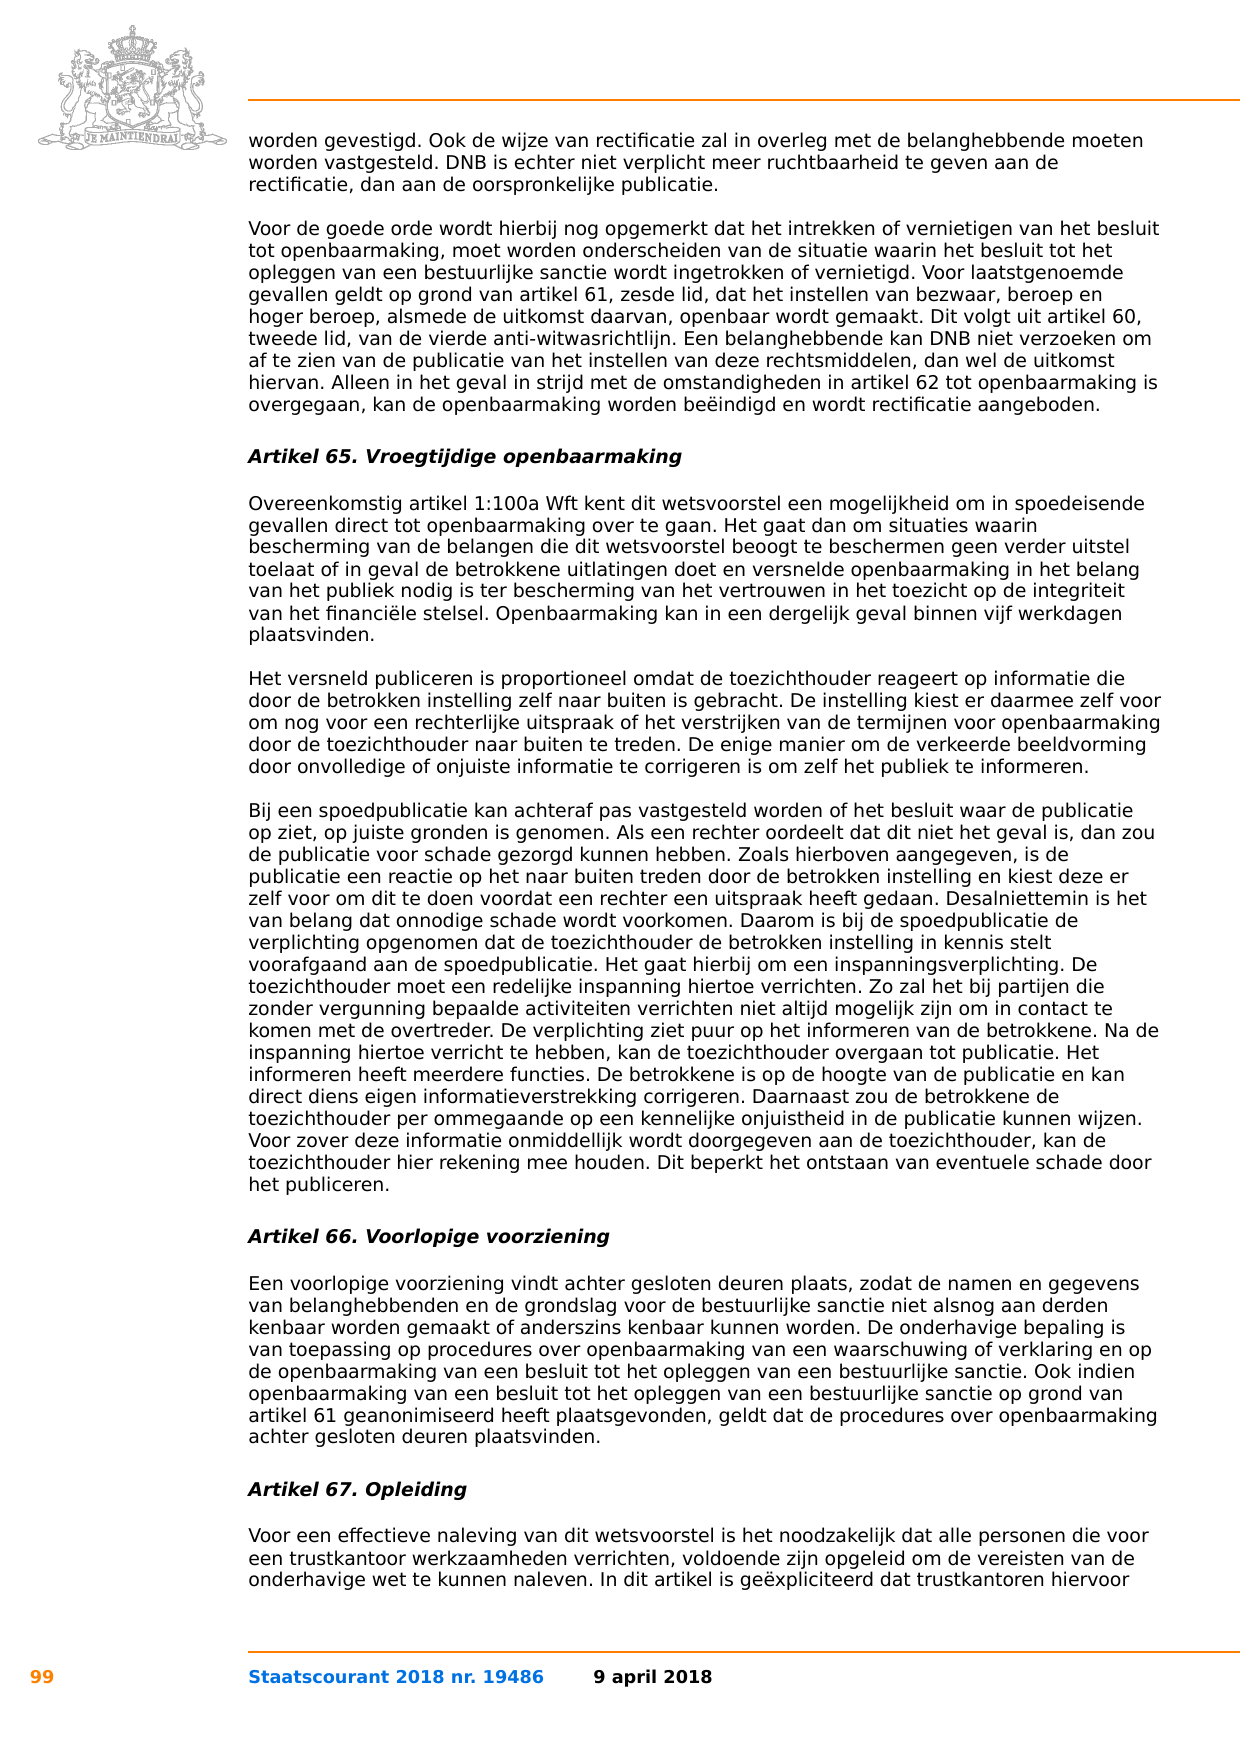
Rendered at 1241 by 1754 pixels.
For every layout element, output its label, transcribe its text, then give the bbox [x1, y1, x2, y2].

subtitle Artikel 65. Vroegtijdige openbaarmaking [248, 446, 1163, 467]
text Het versneld publiceren is proportioneel omdat de toezichthouder reageert op informatie die door de betrokken instelling zelf naar buiten is gebracht. De instelling kiest er daarmee zelf voor om nog voor een rechterlijke uitspraak of het verstrijken van de termijnen voor openbaarmaking door de toezichthouder naar buiten te treden. De enige manier om de verkeerde beeldvorming door onvolledige of onjuiste informatie te corrigeren is om zelf het publiek te informeren. [248, 668, 1163, 778]
text Overeenkomstig artikel 1:100a Wft kent dit wetsvoorstel een mogelijkheid om in spoedeisende gevallen direct tot openbaarmaking over te gaan. Het gaat dan om situaties waarin bescherming van de belangen die dit wetsvoorstel beoogt te beschermen geen verder uitstel toelaat of in geval de betrokkene uitlatingen doet en versnelde openbaarmaking in het belang van het publiek nodig is ter bescherming van het vertrouwen in het toezicht op de integriteit van het financiële stelsel. Openbaarmaking kan in een dergelijk geval binnen vijf werkdagen plaatsvinden. [248, 492, 1163, 646]
text Bij een spoedpublicatie kan achteraf pas vastgesteld worden of het besluit waar de publicatie op ziet, op juiste gronden is genomen. Als een rechter oordeelt dat dit niet het geval is, dan zou de publicatie voor schade gezorgd kunnen hebben. Zoals hierboven aangegeven, is de publicatie een reactie op het naar buiten treden door de betrokken instelling en kiest deze er zelf voor om dit te doen voordat een rechter een uitspraak heeft gedaan. Desalniettemin is het van belang dat onnodige schade wordt voorkomen. Daarom is bij de spoedpublicatie de verplichting opgenomen dat de toezichthouder de betrokken instelling in kennis stelt voorafgaand aan de spoedpublicatie. Het gaat hierbij om een inspanningsverplichting. De toezichthouder moet een redelijke inspanning hiertoe verrichten. Zo zal het bij partijen die zonder vergunning bepaalde activiteiten verrichten niet altijd mogelijk zijn om in contact te komen met de overtreder. De verplichting ziet puur op het informeren van de betrokkene. Na de inspanning hiertoe verricht te hebben, kan de toezichthouder overgaan tot publicatie. Het informeren heeft meerdere functies. De betrokkene is op de hoogte van de publicatie en kan direct diens eigen informatieverstrekking corrigeren. Daarnaast zou de betrokkene de toezichthouder per ommegaande op een kennelijke onjuistheid in de publicatie kunnen wijzen. Voor zover deze informatie onmiddellijk wordt doorgegeven aan de toezichthouder, kan de toezichthouder hier rekening mee houden. Dit beperkt het ontstaan van eventuele schade door het publiceren. [248, 800, 1163, 1196]
picture [38, 25, 227, 150]
text Een voorlopige voorziening vindt achter gesloten deuren plaats, zodat de namen en gegevens van belanghebbenden en de grondslag voor de bestuurlijke sanctie niet alsnog aan derden kenbaar worden gemaakt of anderszins kenbaar kunnen worden. De onderhavige bepaling is van toepassing op procedures over openbaarmaking van een waarschuwing of verklaring en op de openbaarmaking van een besluit tot het opleggen van een bestuurlijke sanctie. Ook indien openbaarmaking van een besluit tot het opleggen van een bestuurlijke sanctie op grond van artikel 61 geanonimiseerd heeft plaatsgevonden, geldt dat de procedures over openbaarmaking achter gesloten deuren plaatsvinden. [248, 1273, 1163, 1448]
subtitle Artikel 66. Voorlopige voorziening [248, 1226, 1163, 1248]
text Voor een effectieve naleving van dit wetsvoorstel is het noodzakelijk dat alle personen die voor een trustkantoor werkzaamheden verrichten, voldoende zijn opgeleid om de vereisten van de onderhavige wet te kunnen naleven. In dit artikel is geëxpliciteerd dat trustkantoren hiervoor [248, 1525, 1163, 1591]
text worden gevestigd. Ook de wijze van rectificatie zal in overleg met de belanghebbende moeten worden vastgesteld. DNB is echter niet verplicht meer ruchtbaarheid te geven aan de rectificatie, dan aan de oorspronkelijke publicatie. [248, 130, 1163, 196]
text Voor de goede orde wordt hierbij nog opgemerkt dat het intrekken of vernietigen van het besluit tot openbaarmaking, moet worden onderscheiden van de situatie waarin het besluit tot het opleggen van een bestuurlijke sanctie wordt ingetrokken of vernietigd. Voor laatstgenoemde gevallen geldt op grond van artikel 61, zesde lid, dat het instellen van bezwaar, beroep en hoger beroep, alsmede de uitkomst daarvan, openbaar wordt gemaakt. Dit volgt uit artikel 60, tweede lid, van de vierde anti-witwasrichtlijn. Een belanghebbende kan DNB niet verzoeken om af te zien van de publicatie van het instellen van deze rechtsmiddelen, dan wel de uitkomst hiervan. Alleen in het geval in strijd met de omstandigheden in artikel 62 tot openbaarmaking is overgegaan, kan de openbaarmaking worden beëindigd en wordt rectificatie aangeboden. [248, 218, 1163, 416]
subtitle Artikel 67. Opleiding [248, 1478, 1163, 1500]
